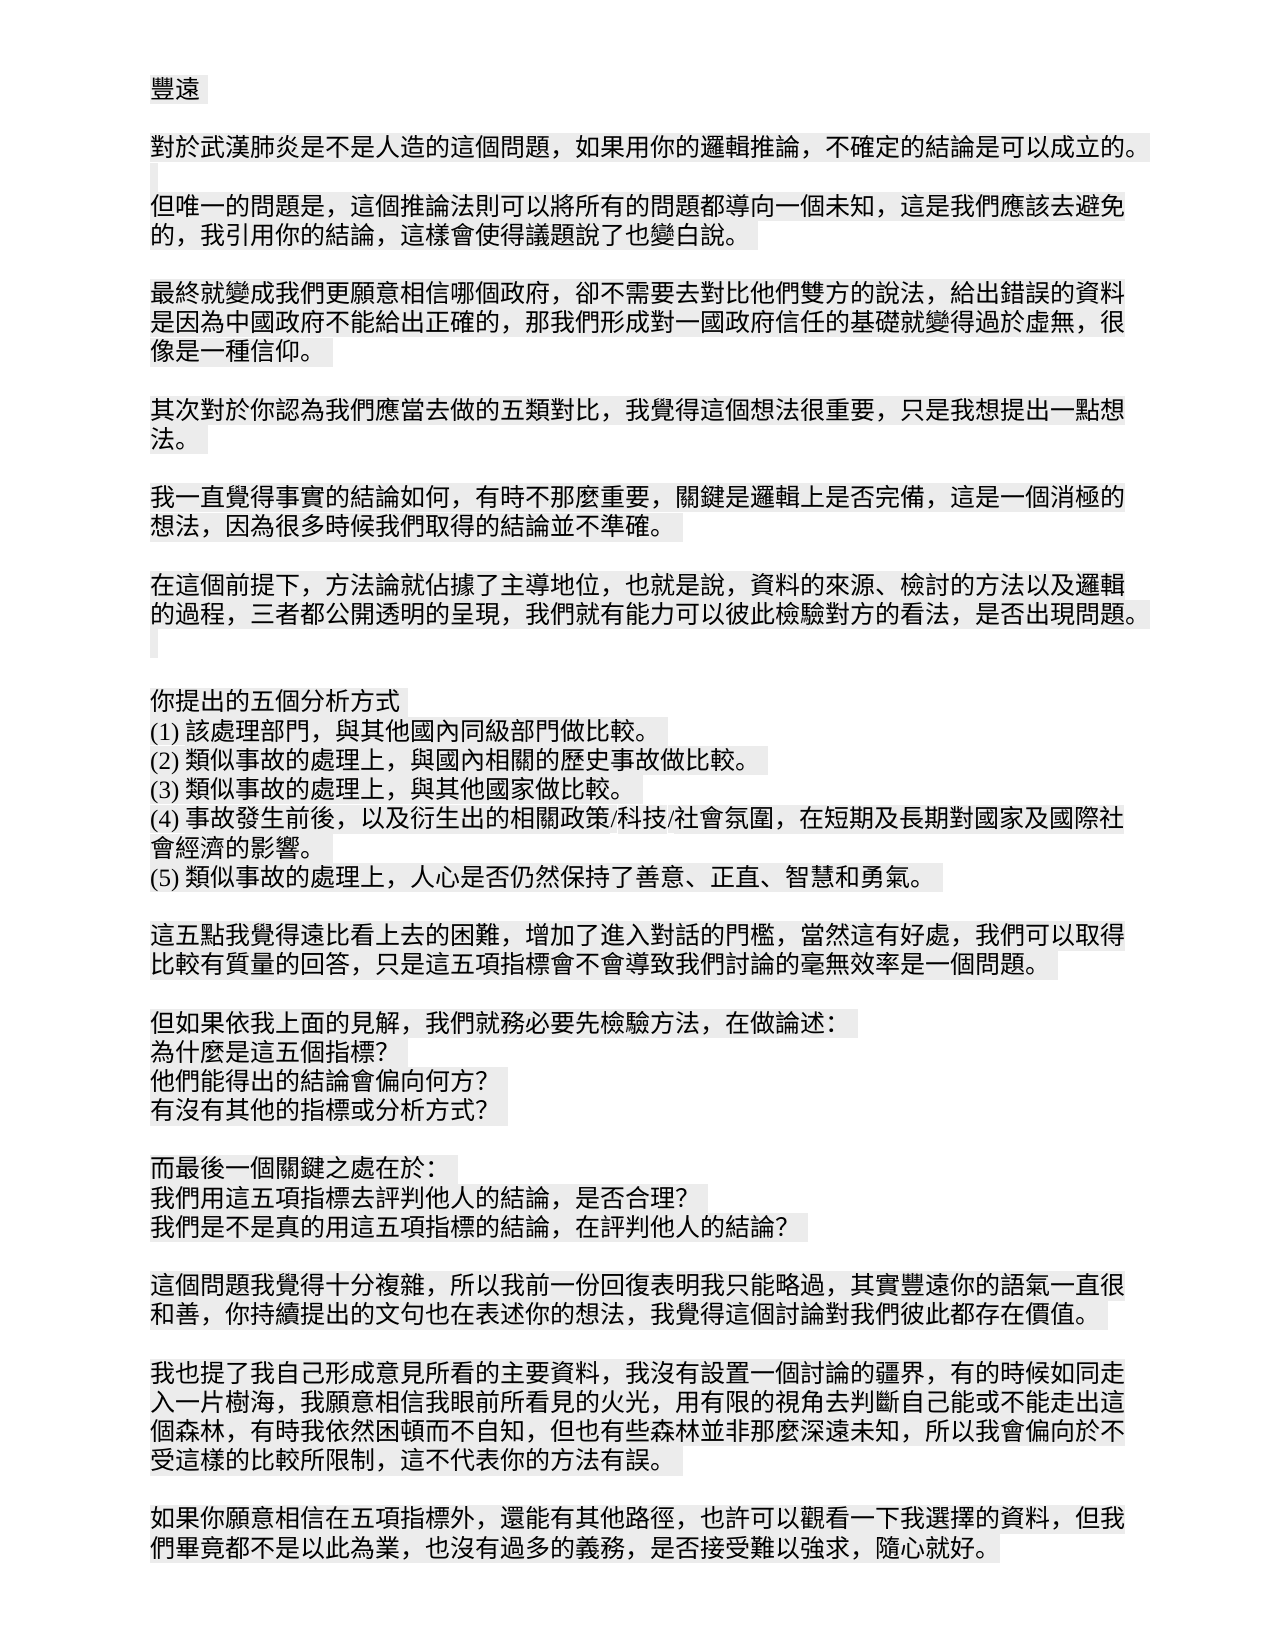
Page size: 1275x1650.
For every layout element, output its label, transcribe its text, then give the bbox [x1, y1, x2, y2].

text 豐遠 對於武漢肺炎是不是人造的這個問題，如果用你的邏輯推論，不確定的結論是可以成立的。 但唯一的問題是，這個推論法則可以將所有的問題都導向一個未知，這是我們應該去避免的，我引用你的結論，這樣會使得議題說了也變白說。 最終就變成我們更願意相信哪個政府，卻不需要去對比他們雙方的說法，給出錯誤的資料是因為中國政府不能給出正確的，那我們形成對一國政府信任的基礎就變得過於虛無，很像是一種信仰。 其次對於你認為我們應當去做的五類對比，我覺得這個想法很重要，只是我想提出一點想法。 我一直覺得事實的結論如何，有時不那麼重要，關鍵是邏輯上是否完備，這是一個消極的想法，因為很多時候我們取得的結論並不準確。 在這個前提下，方法論就佔據了主導地位，也就是說，資料的來源、檢討的方法以及邏輯的過程，三者都公開透明的呈現，我們就有能力可以彼此檢驗對方的看法，是否出現問題。 你提出的五個分析方式 (1) 該處理部門，與其他國內同級部門做比較。 (2) 類似事故的處理上，與國內相關的歷史事故做比較。 (3) 類似事故的處理上，與其他國家做比較。 (4) 事故發生前後，以及衍生出的相關政策/科技/社會氛圍，在短期及長期對國家及國際社會經濟的影響。 (5) 類似事故的處理上，人心是否仍然保持了善意、正直、智慧和勇氣。 這五點我覺得遠比看上去的困難，增加了進入對話的門檻，當然這有好處，我們可以取得比較有質量的回答，只是這五項指標會不會導致我們討論的毫無效率是一個問題。 但如果依我上面的見解，我們就務必要先檢驗方法，在做論述： 為什麼是這五個指標？ 他們能得出的結論會偏向何方？ 有沒有其他的指標或分析方式？ 而最後一個關鍵之處在於： 我們用這五項指標去評判他人的結論，是否合理？ 我們是不是真的用這五項指標的結論，在評判他人的結論？ 這個問題我覺得十分複雜，所以我前一份回復表明我只能略過，其實豐遠你的語氣一直很和善，你持續提出的文句也在表述你的想法，我覺得這個討論對我們彼此都存在價值。 我也提了我自己形成意見所看的主要資料，我沒有設置一個討論的疆界，有的時候如同走入一片樹海，我願意相信我眼前所看見的火光，用有限的視角去判斷自己能或不能走出這個森林，有時我依然困頓而不自知，但也有些森林並非那麼深遠未知，所以我會偏向於不受這樣的比較所限制，這不代表你的方法有誤。 如果你願意相信在五項指標外，還能有其他路徑，也許可以觀看一下我選擇的資料，但我們畢竟都不是以此為業，也沒有過多的義務，是否接受難以強求，隨心就好。 [150, 75, 1125, 1563]
